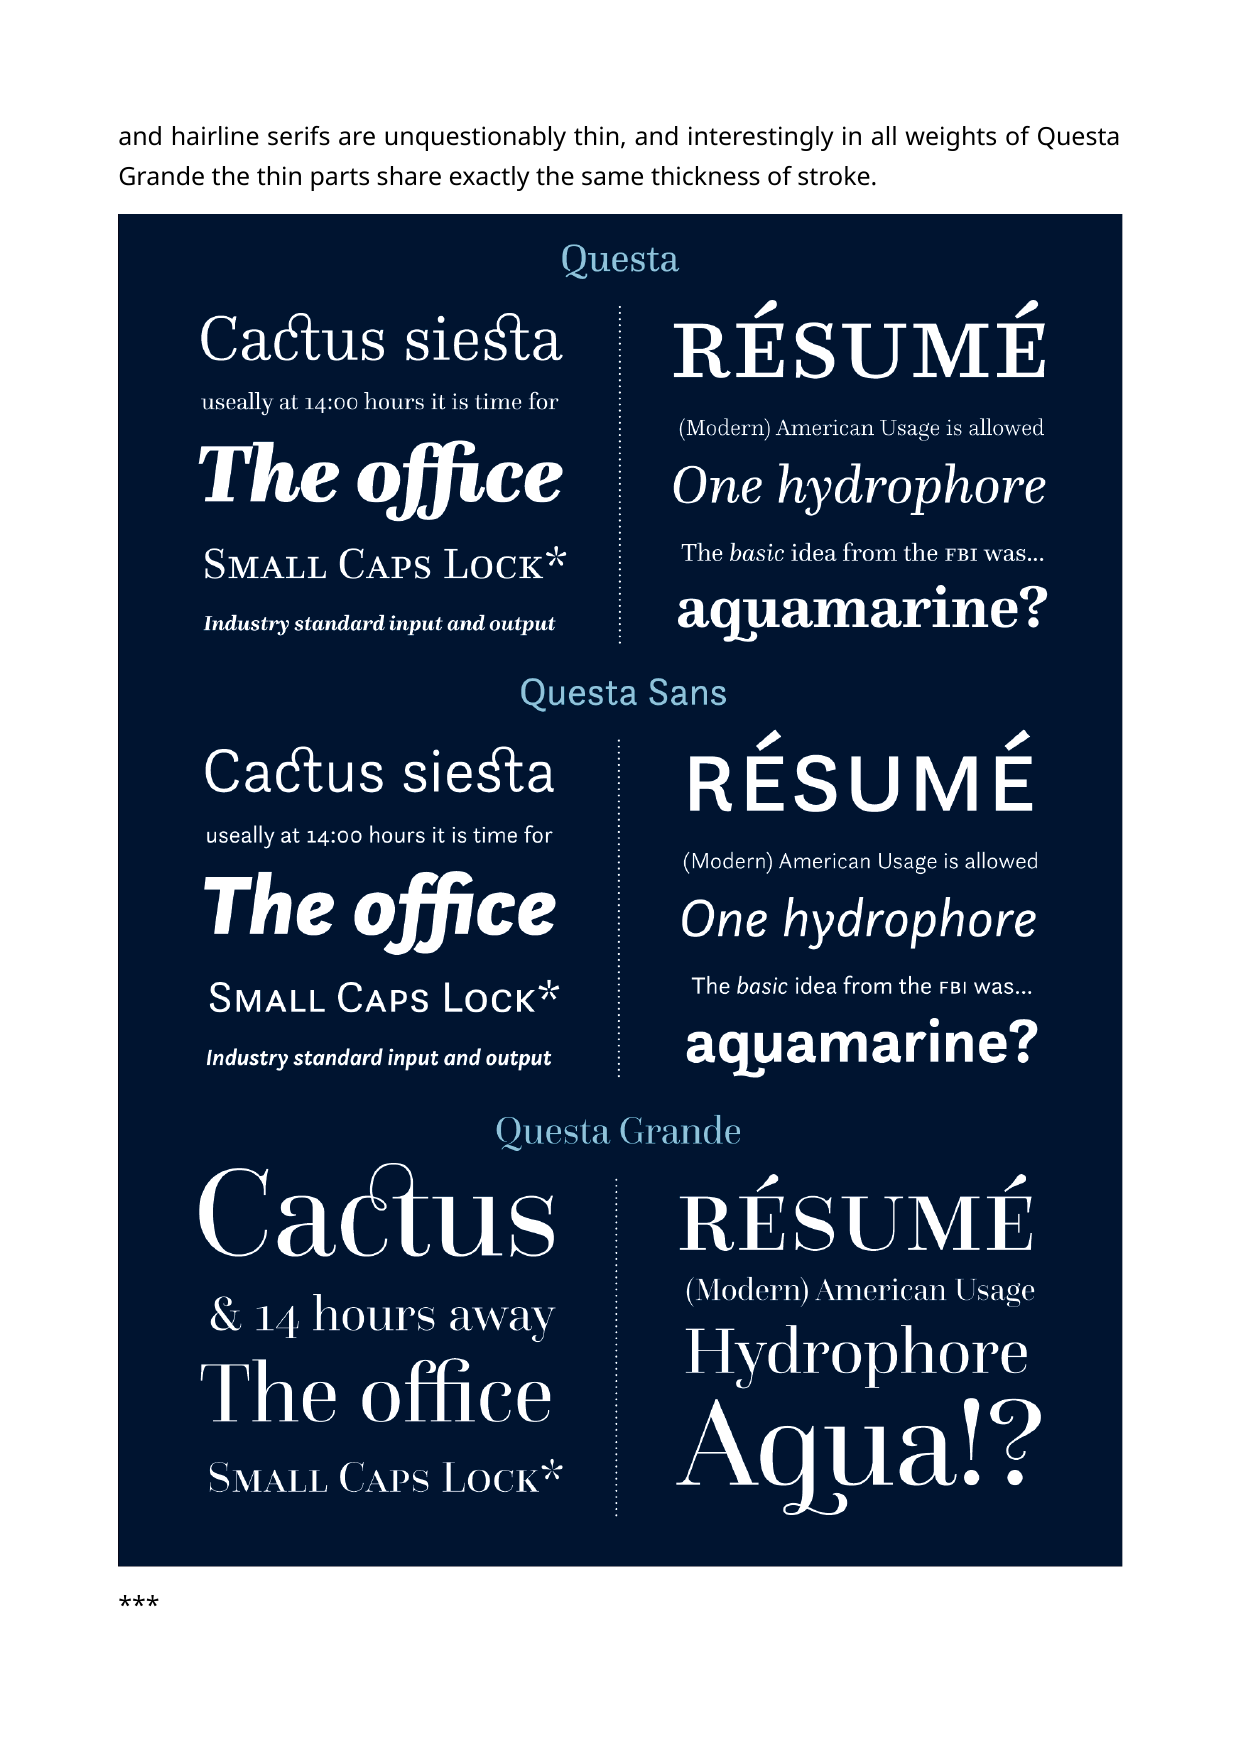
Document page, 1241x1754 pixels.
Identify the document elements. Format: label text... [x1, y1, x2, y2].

text and hairline serifs are unquestionably thin, and interestingly in all weights of Questa Grande the thin parts share exactly the same thickness of stroke. [118, 118, 1122, 193]
picture [118, 214, 1123, 1567]
text *** [118, 1588, 1122, 1622]
